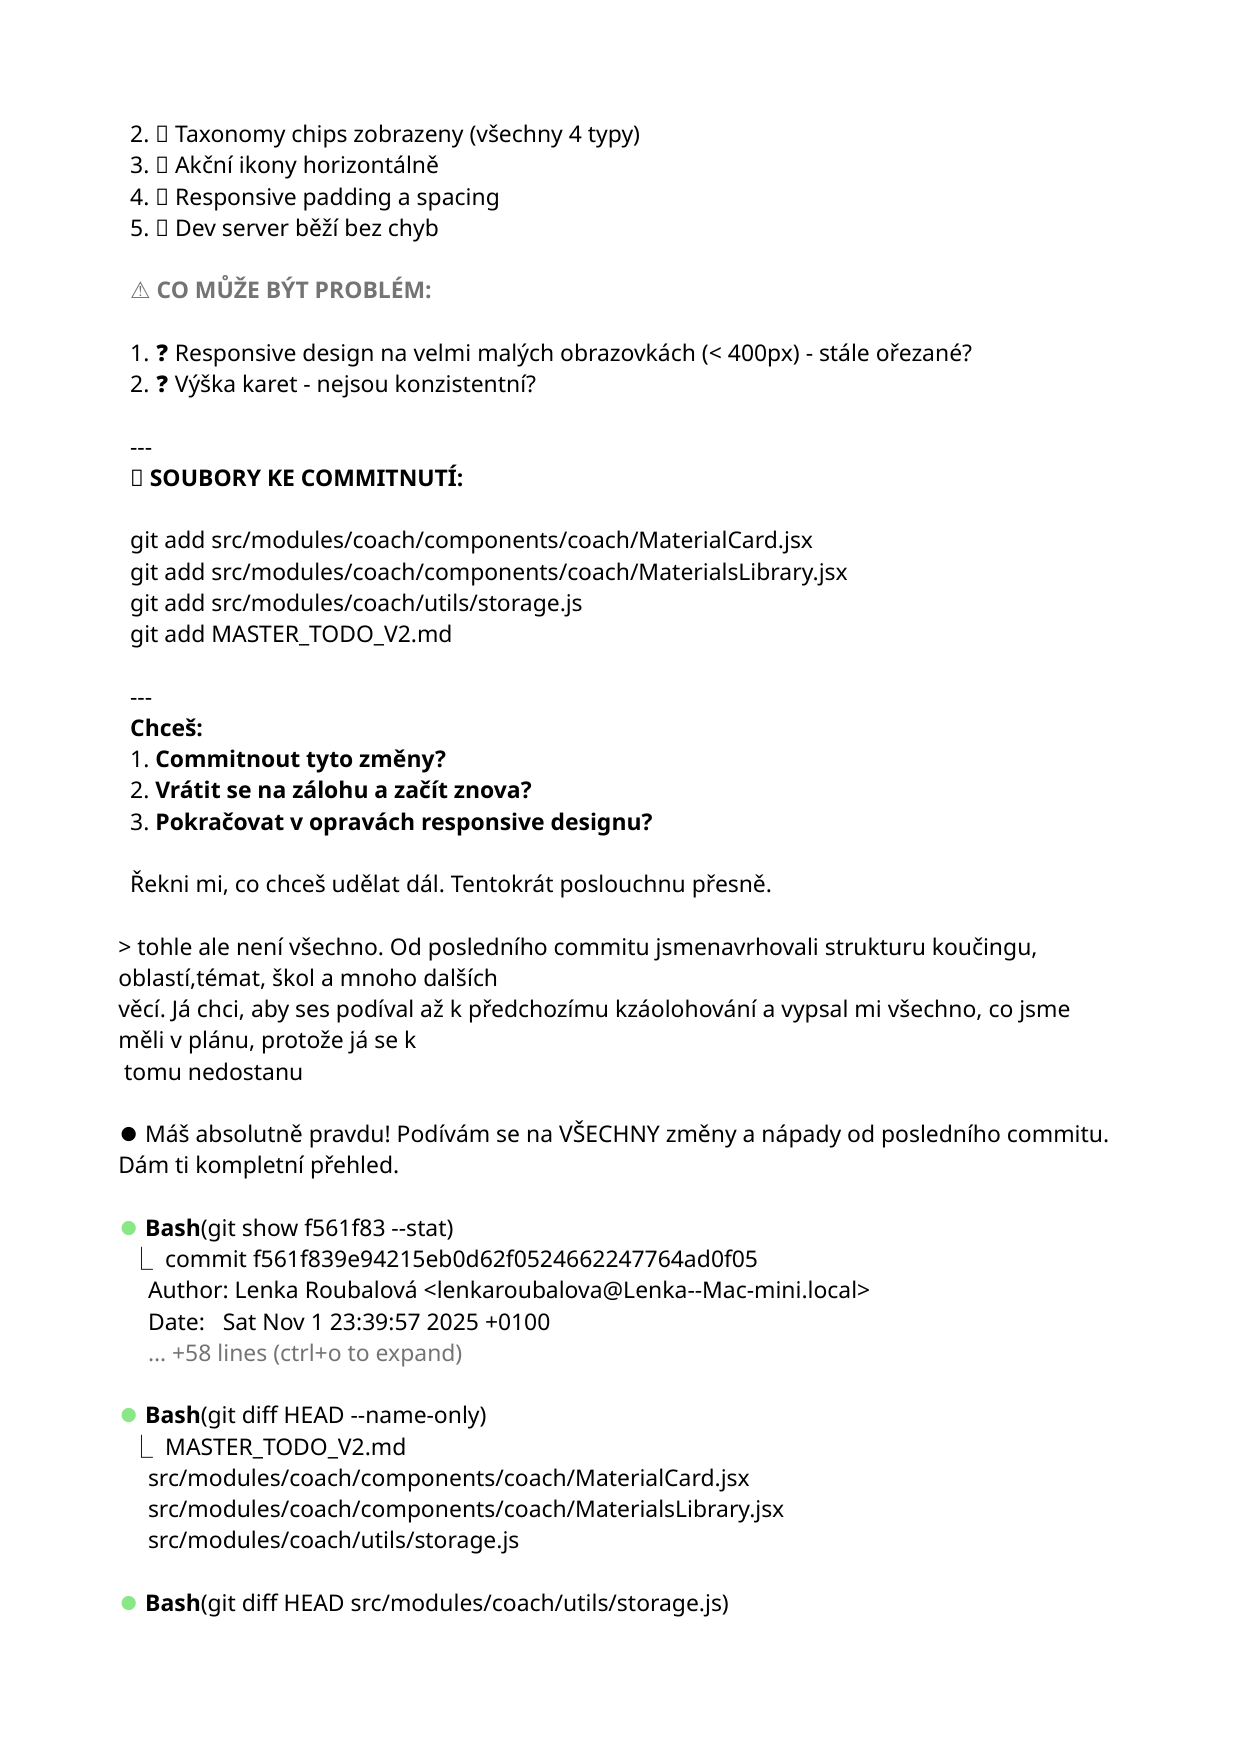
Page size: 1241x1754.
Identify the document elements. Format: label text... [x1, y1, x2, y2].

text ⏺ Bash(git show f561f83 --stat) [118, 1212, 1122, 1243]
text src/modules/coach/utils/storage.js [118, 1524, 1122, 1556]
text 1. ❓ Responsive design na velmi malých obrazovkách (< 400px) - stále ořezané? [118, 337, 1122, 368]
text věcí. Já chci, aby ses podíval až k předchozímu kzáolohování a vypsal mi všechno, co jsme měli v plánu, protože já se k [118, 993, 1122, 1056]
text --- [118, 681, 1122, 712]
text 2. Vrátit se na zálohu a začít znova? [118, 774, 1122, 806]
text ⎿ commit f561f839e94215eb0d62f0524662247764ad0f05 [118, 1243, 1122, 1274]
text Date: Sat Nov 1 23:39:57 2025 +0100 [118, 1306, 1122, 1337]
text 2. ❓ Výška karet - nejsou konzistentní? [118, 368, 1122, 399]
text Řekni mi, co chceš udělat dál. Tentokrát poslouchnu přesně. [118, 868, 1122, 899]
text src/modules/coach/components/coach/MaterialCard.jsx [118, 1462, 1122, 1493]
text git add src/modules/coach/components/coach/MaterialCard.jsx [118, 524, 1122, 556]
text ⏺ Máš absolutně pravdu! Podívám se na VŠECHNY změny a nápady od posledního commitu. Dám ti kompletní přehled. [118, 1118, 1122, 1181]
text 1. Commitnout tyto změny? [118, 743, 1122, 774]
text 2. ✅ Taxonomy chips zobrazeny (všechny 4 typy) [118, 118, 1122, 149]
text 3. ✅ Akční ikony horizontálně [118, 149, 1122, 181]
text 5. ✅ Dev server běží bez chyb [118, 212, 1122, 243]
text git add MASTER_TODO_V2.md [118, 618, 1122, 649]
text Chceš: [118, 712, 1122, 743]
text Author: Lenka Roubalová <lenkaroubalova@Lenka--Mac-mini.local> [118, 1274, 1122, 1306]
text ⎿ MASTER_TODO_V2.md [118, 1431, 1122, 1462]
text tomu nedostanu [118, 1056, 1122, 1087]
text ⏺ Bash(git diff HEAD src/modules/coach/utils/storage.js) [118, 1587, 1122, 1618]
text git add src/modules/coach/components/coach/MaterialsLibrary.jsx [118, 556, 1122, 587]
text > tohle ale není všechno. Od posledního commitu jsmenavrhovali strukturu koučingu, oblastí,témat, škol a mnoho dalších [118, 931, 1122, 993]
text … +58 lines (ctrl+o to expand) [118, 1337, 1122, 1368]
text git add src/modules/coach/utils/storage.js [118, 587, 1122, 618]
text ⏺ Bash(git diff HEAD --name-only) [118, 1399, 1122, 1431]
text --- [118, 431, 1122, 462]
text 4. ✅ Responsive padding a spacing [118, 181, 1122, 212]
text src/modules/coach/components/coach/MaterialsLibrary.jsx [118, 1493, 1122, 1524]
text ⚠️ CO MŮŽE BÝT PROBLÉM: [118, 274, 1122, 306]
text 3. Pokračovat v opravách responsive designu? [118, 806, 1122, 837]
text 🔧 SOUBORY KE COMMITNUTÍ: [118, 462, 1122, 493]
